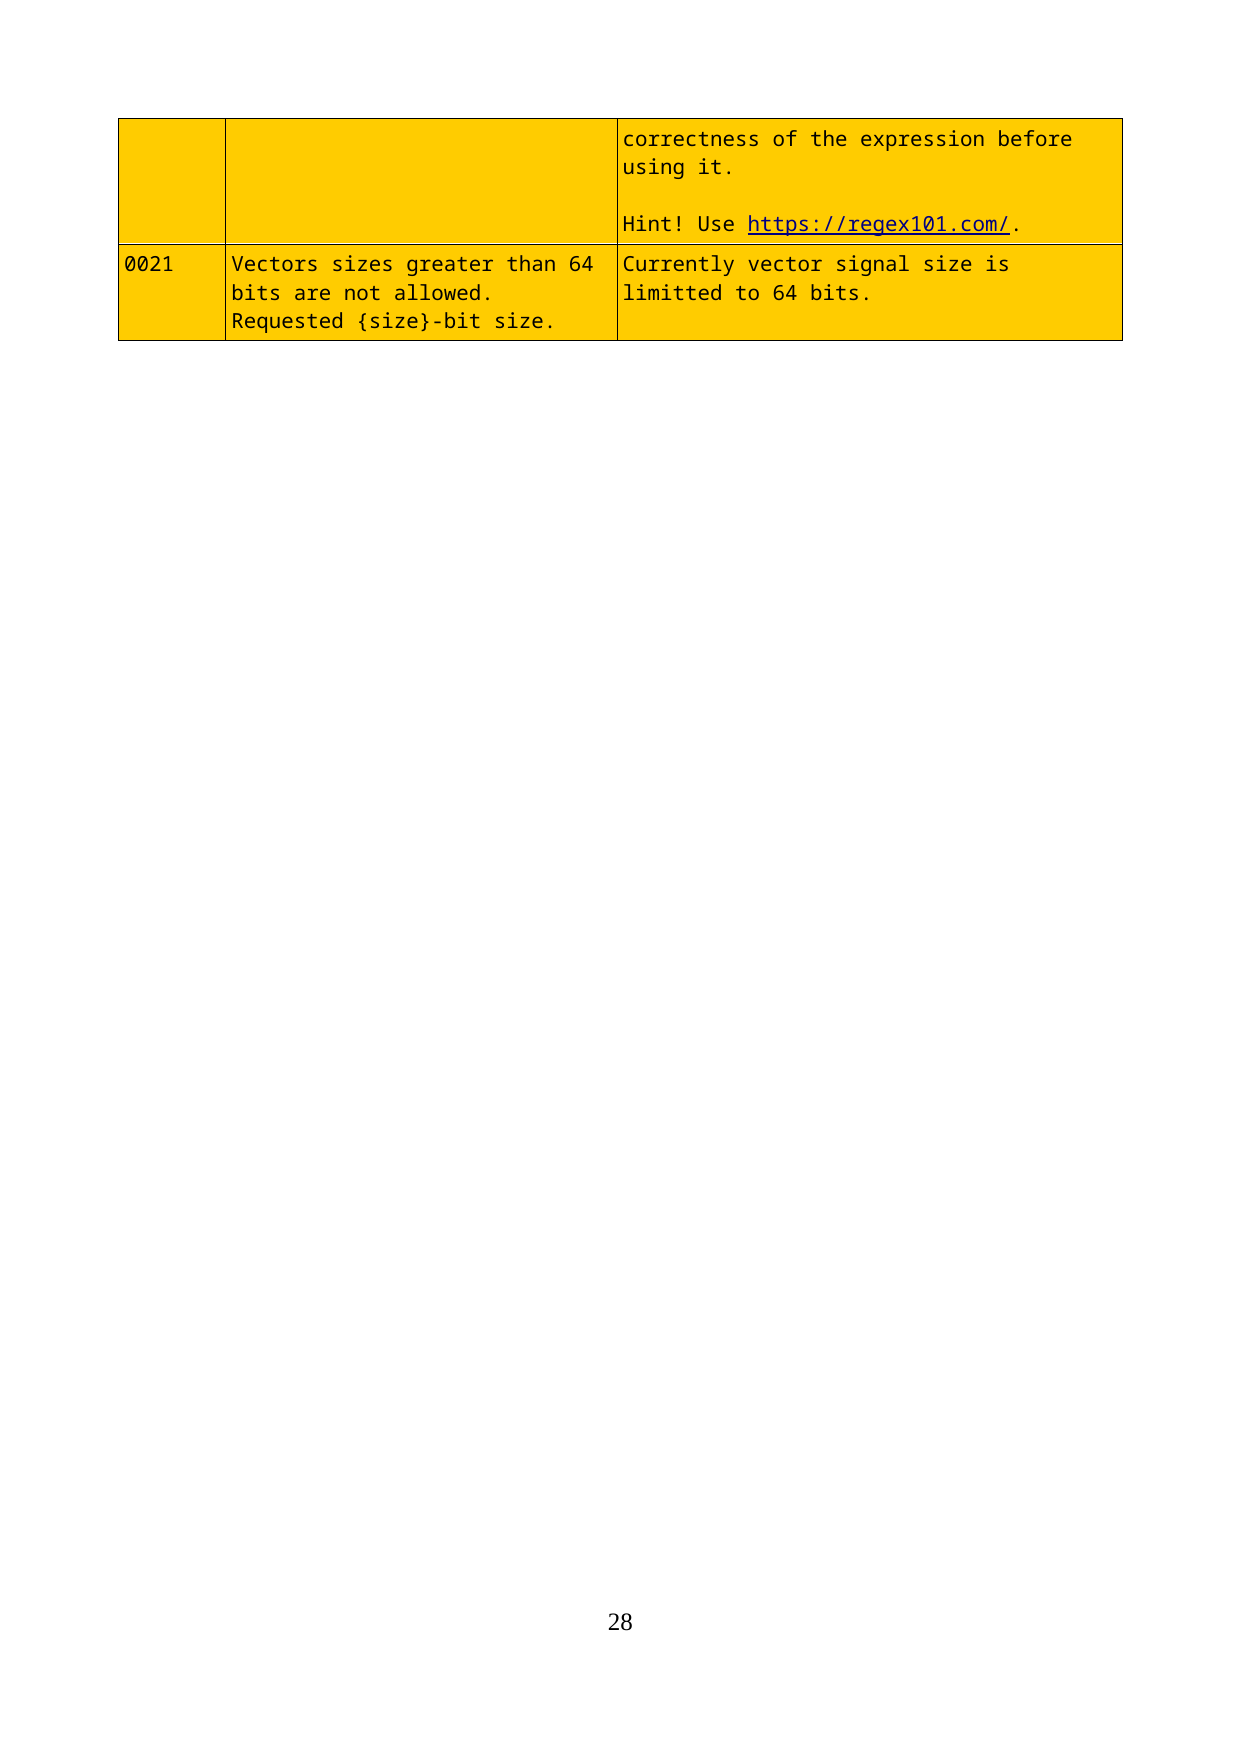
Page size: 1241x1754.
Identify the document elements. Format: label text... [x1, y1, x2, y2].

table_cell correctness of the expression before using it. Hint! Use https://regex101.com/. [618, 119, 1122, 243]
table_cell Currently vector signal size is limitted to 64 bits. [618, 245, 1122, 340]
table_cell 0021 [119, 245, 225, 340]
table_cell [119, 119, 225, 243]
table_cell Vectors sizes greater than 64 bits are not allowed. Requested {size}-bit size. [226, 245, 617, 340]
table_cell [226, 119, 617, 243]
